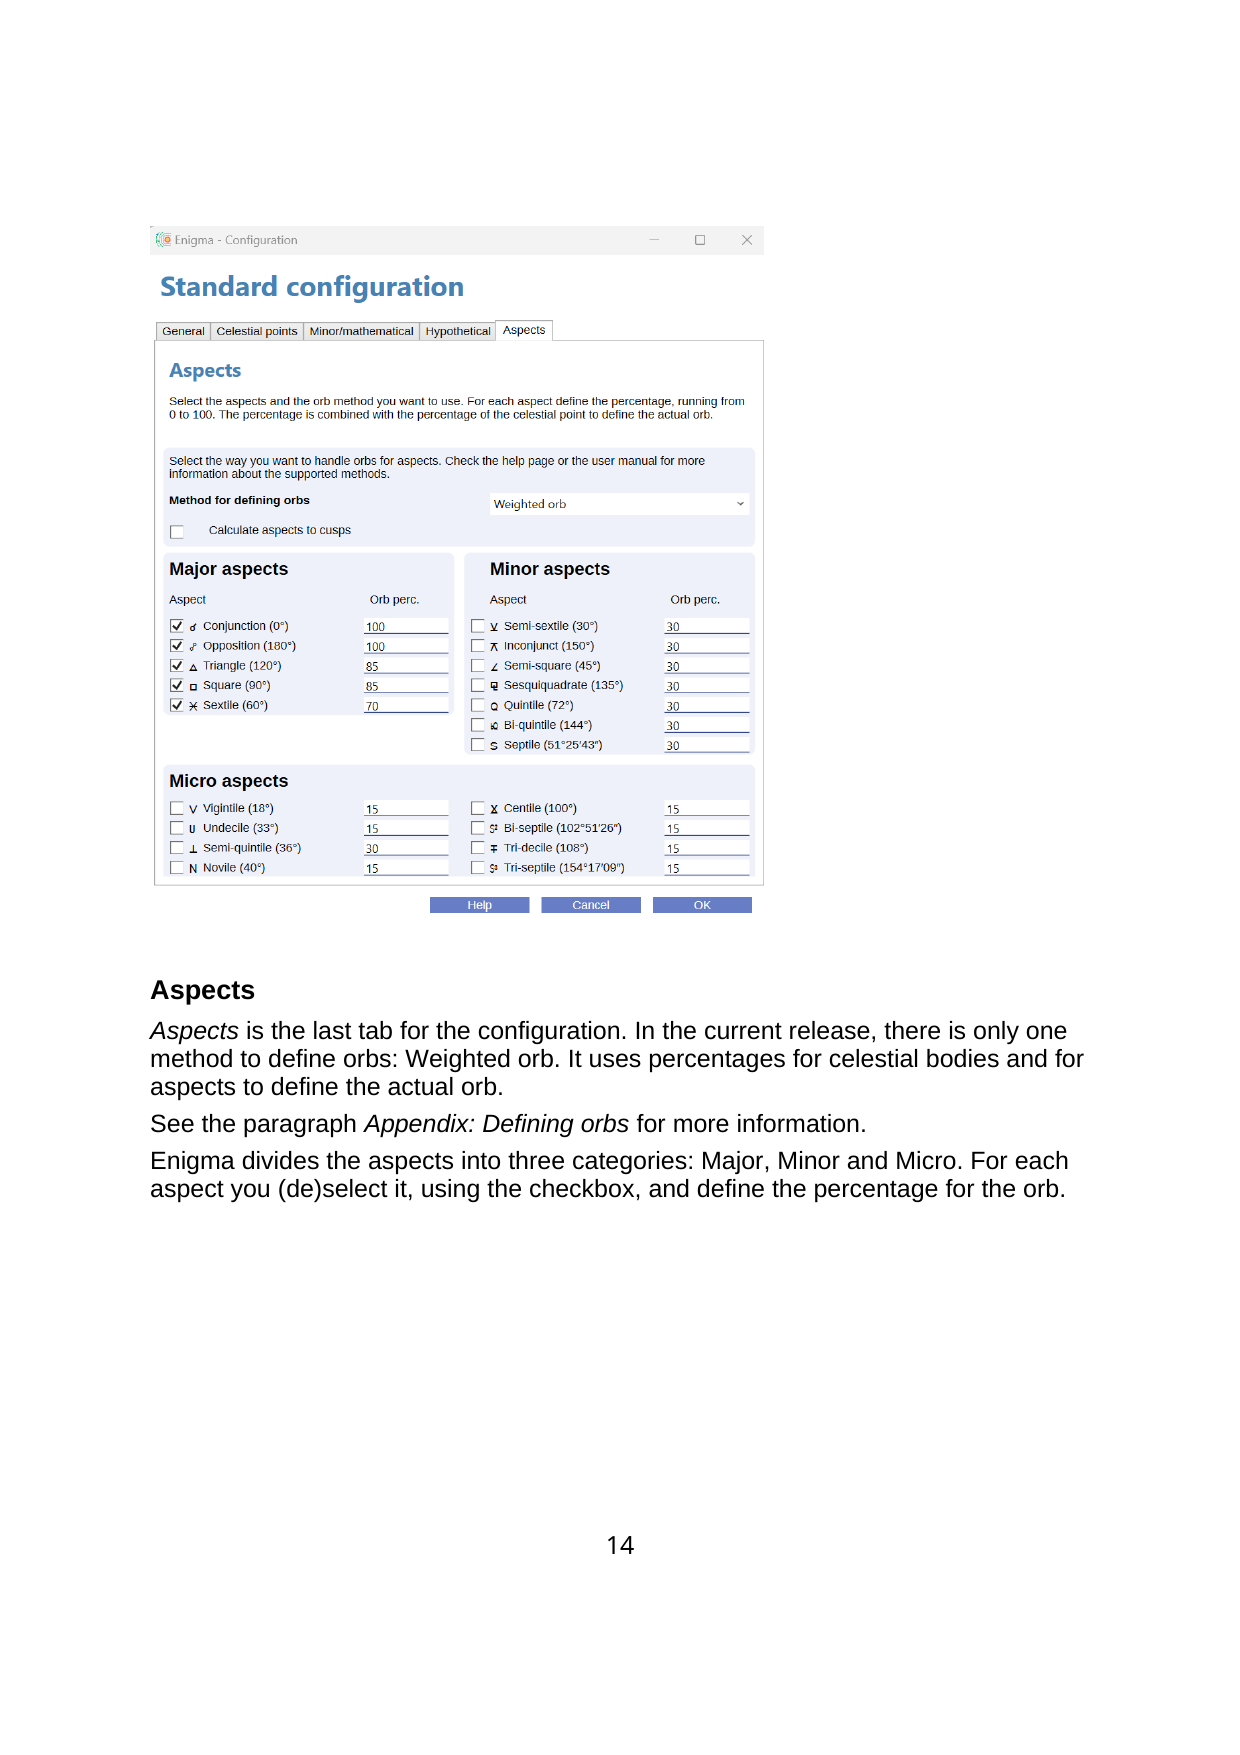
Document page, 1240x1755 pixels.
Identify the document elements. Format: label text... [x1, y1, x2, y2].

text Enigma divides the aspects into three categories: Major, Minor and Micro. For each aspect you (de)select it, using the checkbox, and define the percentage for the orb. [150, 1147, 1089, 1202]
subtitle Aspects [150, 975, 1089, 1005]
text See the paragraph Appendix: Defining orbs for more information. [150, 1110, 1089, 1138]
picture [150, 226, 764, 920]
text Aspects is the last tab for the configuration. In the current release, there is only one method to define orbs: Weighted orb. It uses percentages for celestial bodies and for aspects to define the actual orb. [150, 1017, 1089, 1101]
